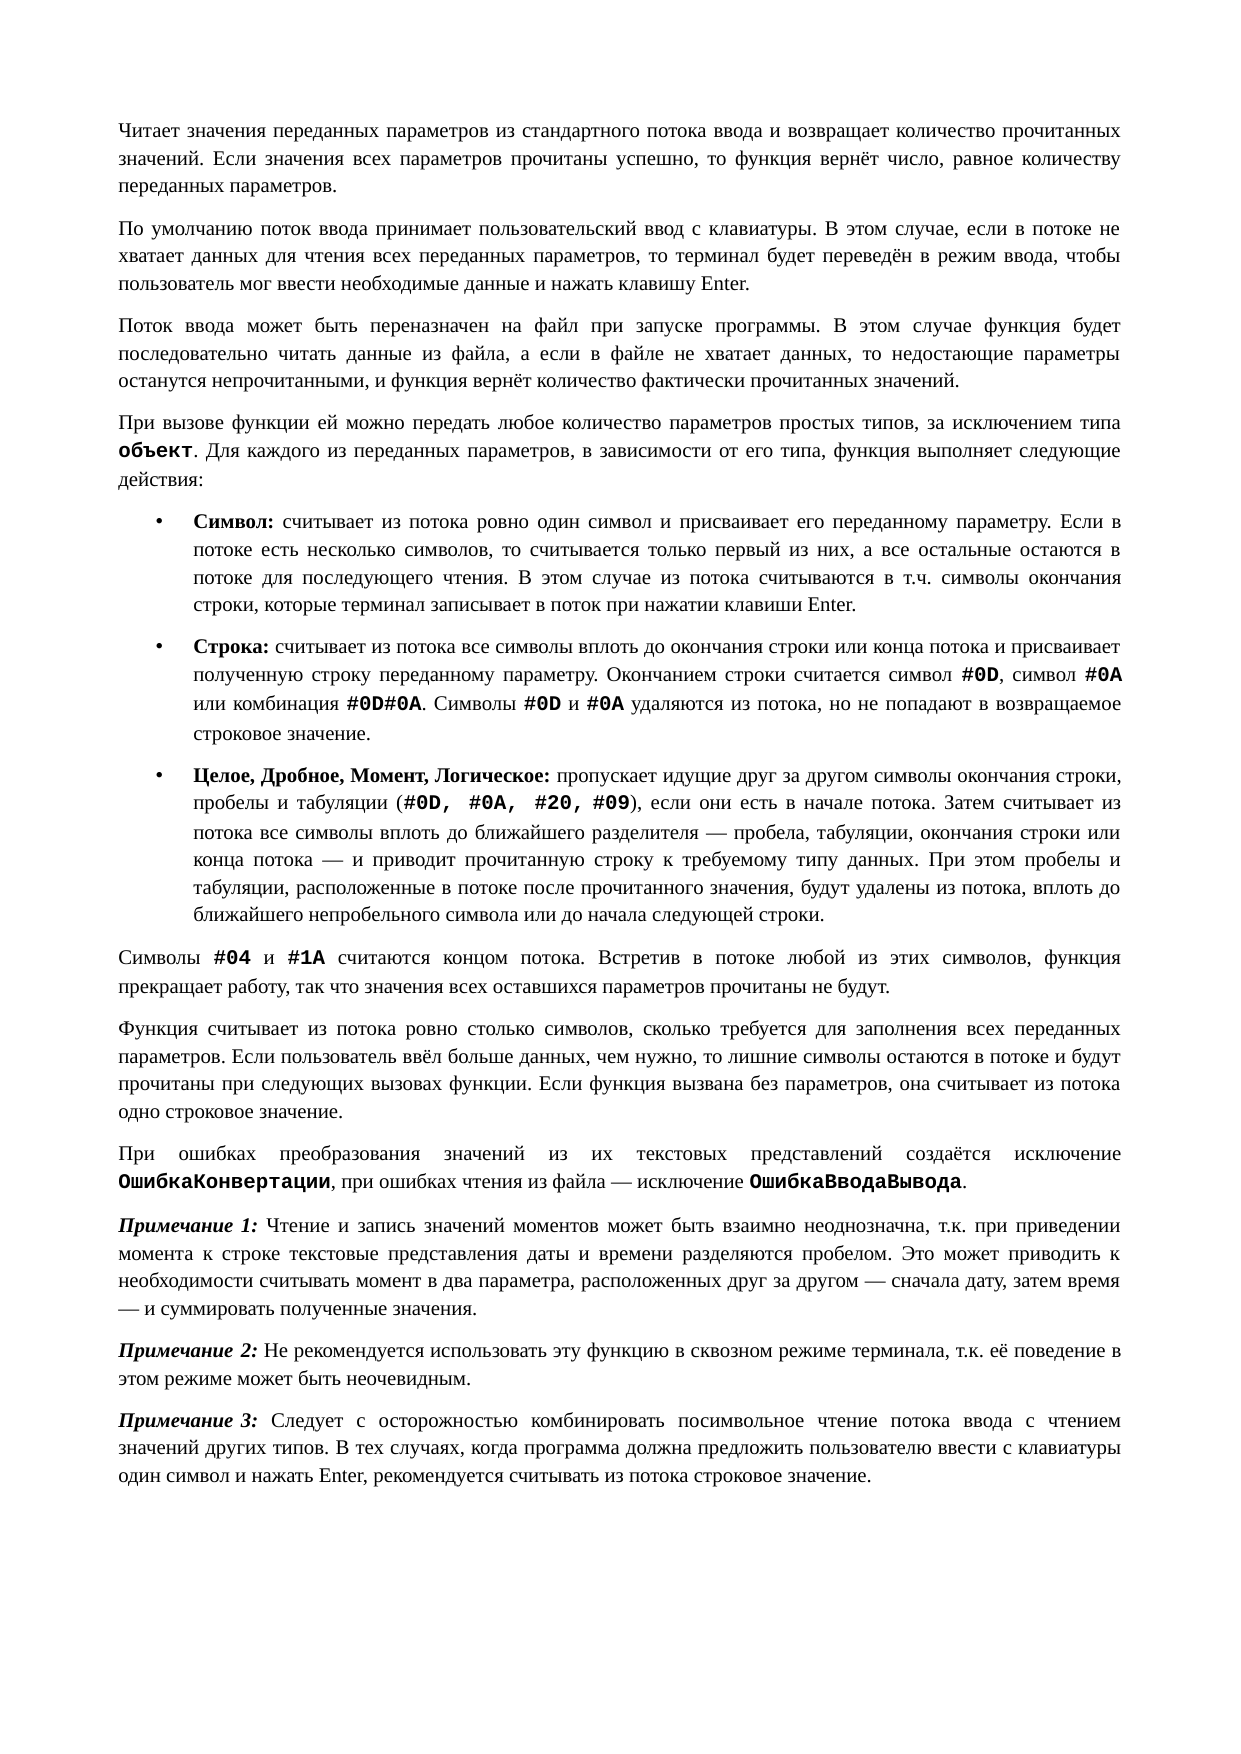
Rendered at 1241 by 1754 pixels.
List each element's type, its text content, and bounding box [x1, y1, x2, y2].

text Символы #04 и #1A считаются концом потока. Встретив в потоке любой из этих символов, функция прекращает работу, так что значения всех оставшихся параметров прочитаны не будут. [118, 944, 1122, 998]
text Примечание 3: Следует с осторожностью комбинировать посимвольное чтение потока ввода с чтением значений других типов. В тех случаях, когда программа должна предложить пользователю ввести с клавиатуры один символ и нажать Enter, рекомендуется считывать из потока строковое значение. [118, 1408, 1122, 1487]
text По умолчанию поток ввода принимает пользовательский ввод с клавиатуры. В этом случае, если в потоке не хватает данных для чтения всех переданных параметров, то терминал будет переведён в режим ввода, чтобы пользователь мог ввести необходимые данные и нажать клавишу Enter. [118, 216, 1122, 295]
text Функция считывает из потока ровно столько символов, сколько требуется для заполнения всех переданных параметров. Если пользователь ввёл больше данных, чем нужно, то лишние символы остаются в потоке и будут прочитаны при следующих вызовах функции. Если функция вызвана без параметров, она считывает из потока одно строковое значение. [118, 1016, 1122, 1123]
text Примечание 1: Чтение и запись значений моментов может быть взаимно неоднозначна, т.к. при приведении момента к строке текстовые представления даты и времени разделяются пробелом. Это может приводить к необходимости считывать момент в два параметра, расположенных друг за другом — сначала дату, затем время — и суммировать полученные значения. [118, 1213, 1122, 1320]
text При ошибках преобразования значений из их текстовых представлений создаётся исключение ОшибкаКонвертации, при ошибках чтения из файла — исключение ОшибкаВводаВывода. [118, 1141, 1122, 1194]
text Читает значения переданных параметров из стандартного потока ввода и возвращает количество прочитанных значений. Если значения всех параметров прочитаны успешно, то функция вернёт число, равное количеству переданных параметров. [118, 118, 1122, 197]
list Символ: считывает из потока ровно один символ и присваивает его переданному параметру. Если в потоке есть несколько символов, то считывается только первый из них, а все остальные остаются в потоке для последующего чтения. В этом случае из потока считываются в т.ч. символы окончания строки, которые терминал записывает в поток при нажатии клавиши Enter. [156, 509, 1122, 616]
text При вызове функции ей можно передать любое количество параметров простых типов, за исключением типа объект. Для каждого из переданных параметров, в зависимости от его типа, функция выполняет следующие действия: [118, 410, 1122, 491]
list Целое, Дробное, Момент, Логическое: пропускает идущие друг за другом символы окончания строки, пробелы и табуляции (#0D, #0A, #20, #09), если они есть в начале потока. Затем считывает из потока все символы вплоть до ближайшего разделителя — пробела, табуляции, окончания строки или конца потока — и приводит прочитанную строку к требуемому типу данных. При этом пробелы и табуляции, расположенные в потоке после прочитанного значения, будут удалены из потока, вплоть до ближайшего непробельного символа или до начала следующей строки. [156, 763, 1122, 926]
list Строка: считывает из потока все символы вплоть до окончания строки или конца потока и присваивает полученную строку переданному параметру. Окончанием строки считается символ #0D, символ #0A или комбинация #0D#0A. Символы #0D и #0A удаляются из потока, но не попадают в возвращаемое строковое значение. [156, 634, 1122, 744]
text Поток ввода может быть переназначен на файл при запуске программы. В этом случае функция будет последовательно читать данные из файла, а если в файле не хватает данных, то недостающие параметры останутся непрочитанными, и функция вернёт количество фактически прочитанных значений. [118, 313, 1122, 392]
text Примечание 2: Не рекомендуется использовать эту функцию в сквозном режиме терминала, т.к. её поведение в этом режиме может быть неочевидным. [118, 1338, 1122, 1389]
